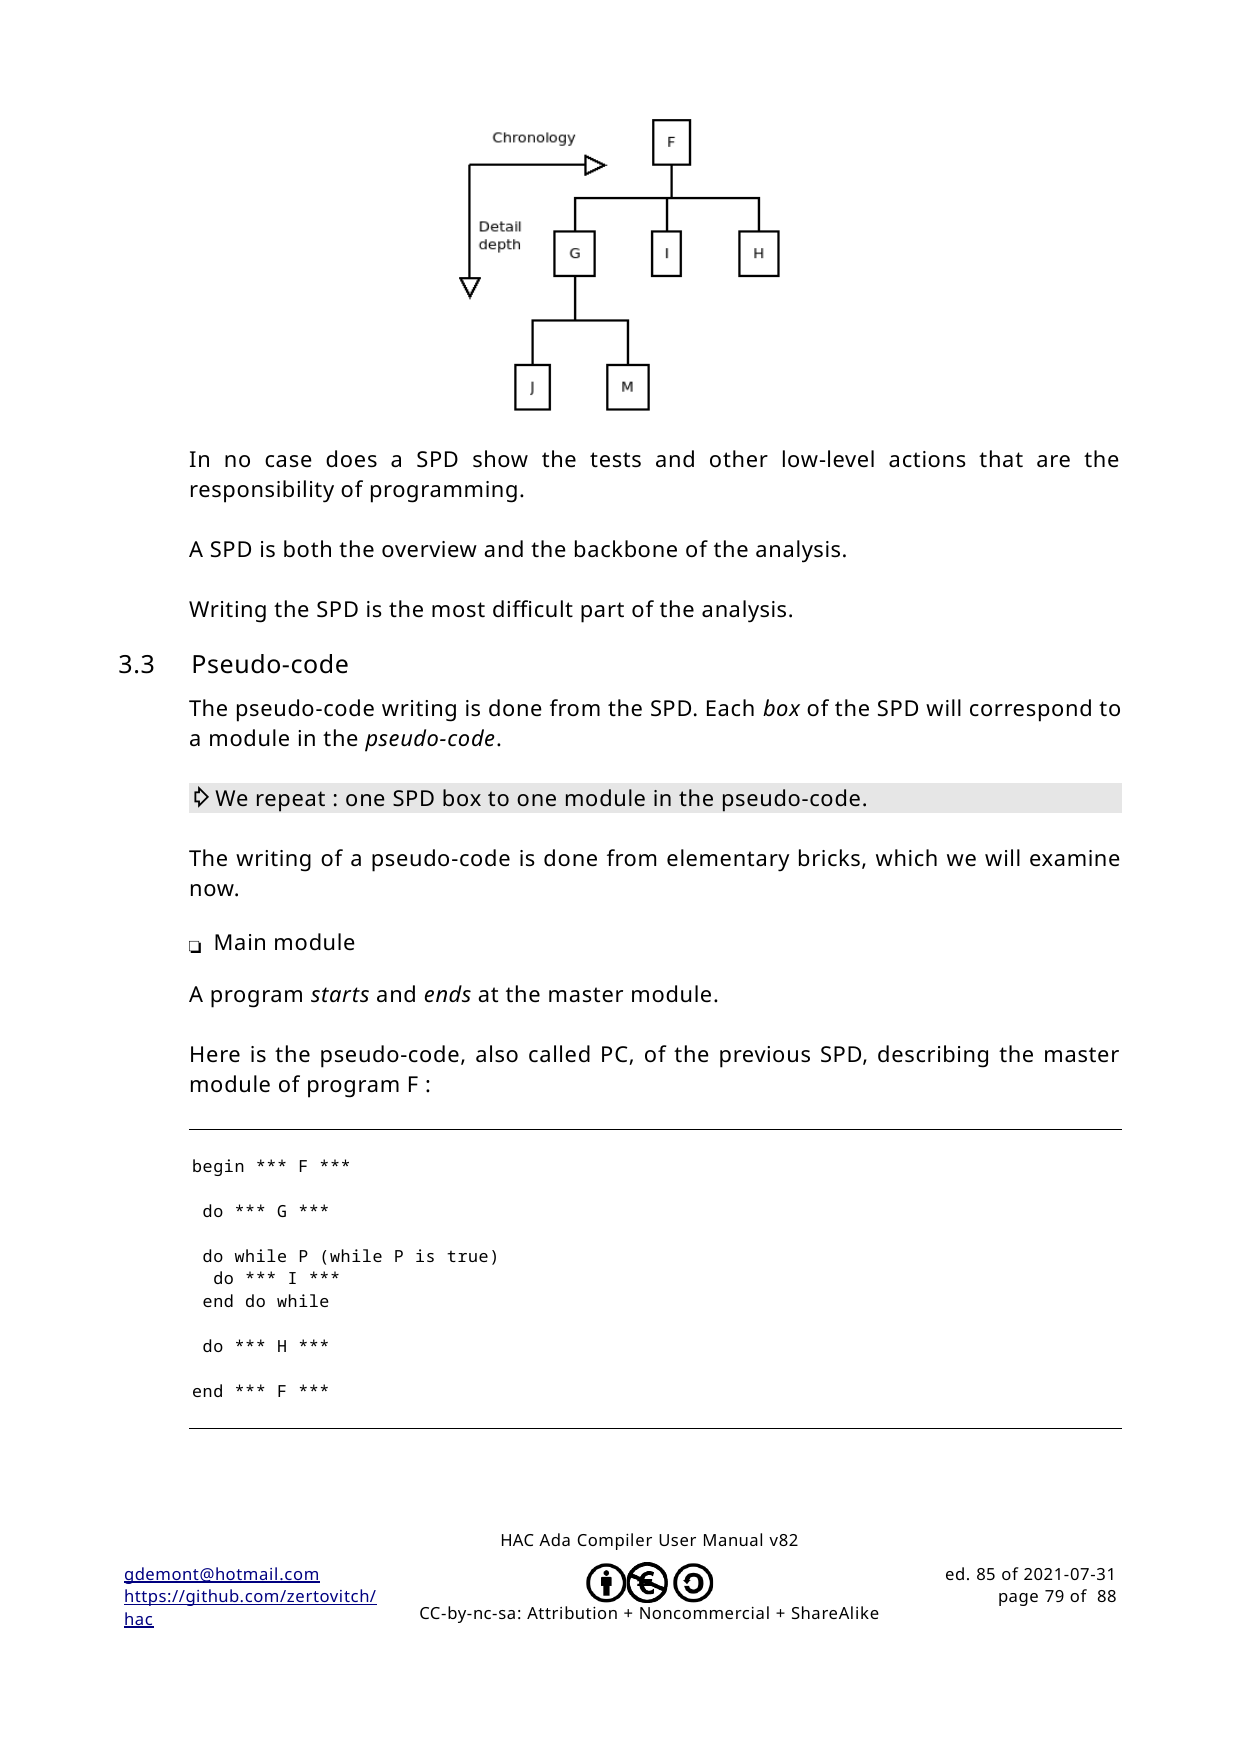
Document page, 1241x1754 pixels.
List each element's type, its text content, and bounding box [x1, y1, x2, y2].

list do *** H *** [189, 1309, 1122, 1354]
subtitle Main module [189, 926, 1122, 967]
text A program starts and ends at the master module. [189, 979, 1122, 1009]
text In no case does a SPD show the tests and other low-level actions that are the responsibility of programming. [189, 443, 1122, 503]
text The writing of a pseudo-code is done from elementary bricks, which we will examine now. [189, 843, 1122, 903]
list do *** I *** [189, 1264, 1122, 1287]
text A SPD is both the overview and the backbone of the analysis. [189, 533, 1122, 563]
text The pseudo-code writing is done from the SPD. Each box of the SPD will correspond to a module in the pseudo-code. [189, 693, 1122, 753]
text Here is the pseudo-code, also called PC, of the previous SPD, describing the master module of program F : [189, 1039, 1122, 1099]
picture [458, 118, 782, 414]
list We repeat : one SPD box to one module in the pseudo-code. [189, 783, 1122, 813]
list end do while [189, 1287, 1122, 1309]
picture [672, 1562, 714, 1603]
text Writing the SPD is the most difficult part of the analysis. [189, 593, 1122, 623]
list begin *** F *** [189, 1130, 1122, 1174]
list do while P (while P is true) [189, 1219, 1122, 1264]
list do *** G *** [189, 1174, 1122, 1219]
list end *** F *** [189, 1354, 1122, 1428]
picture [585, 1562, 668, 1603]
subtitle Pseudo-code [118, 647, 1122, 681]
